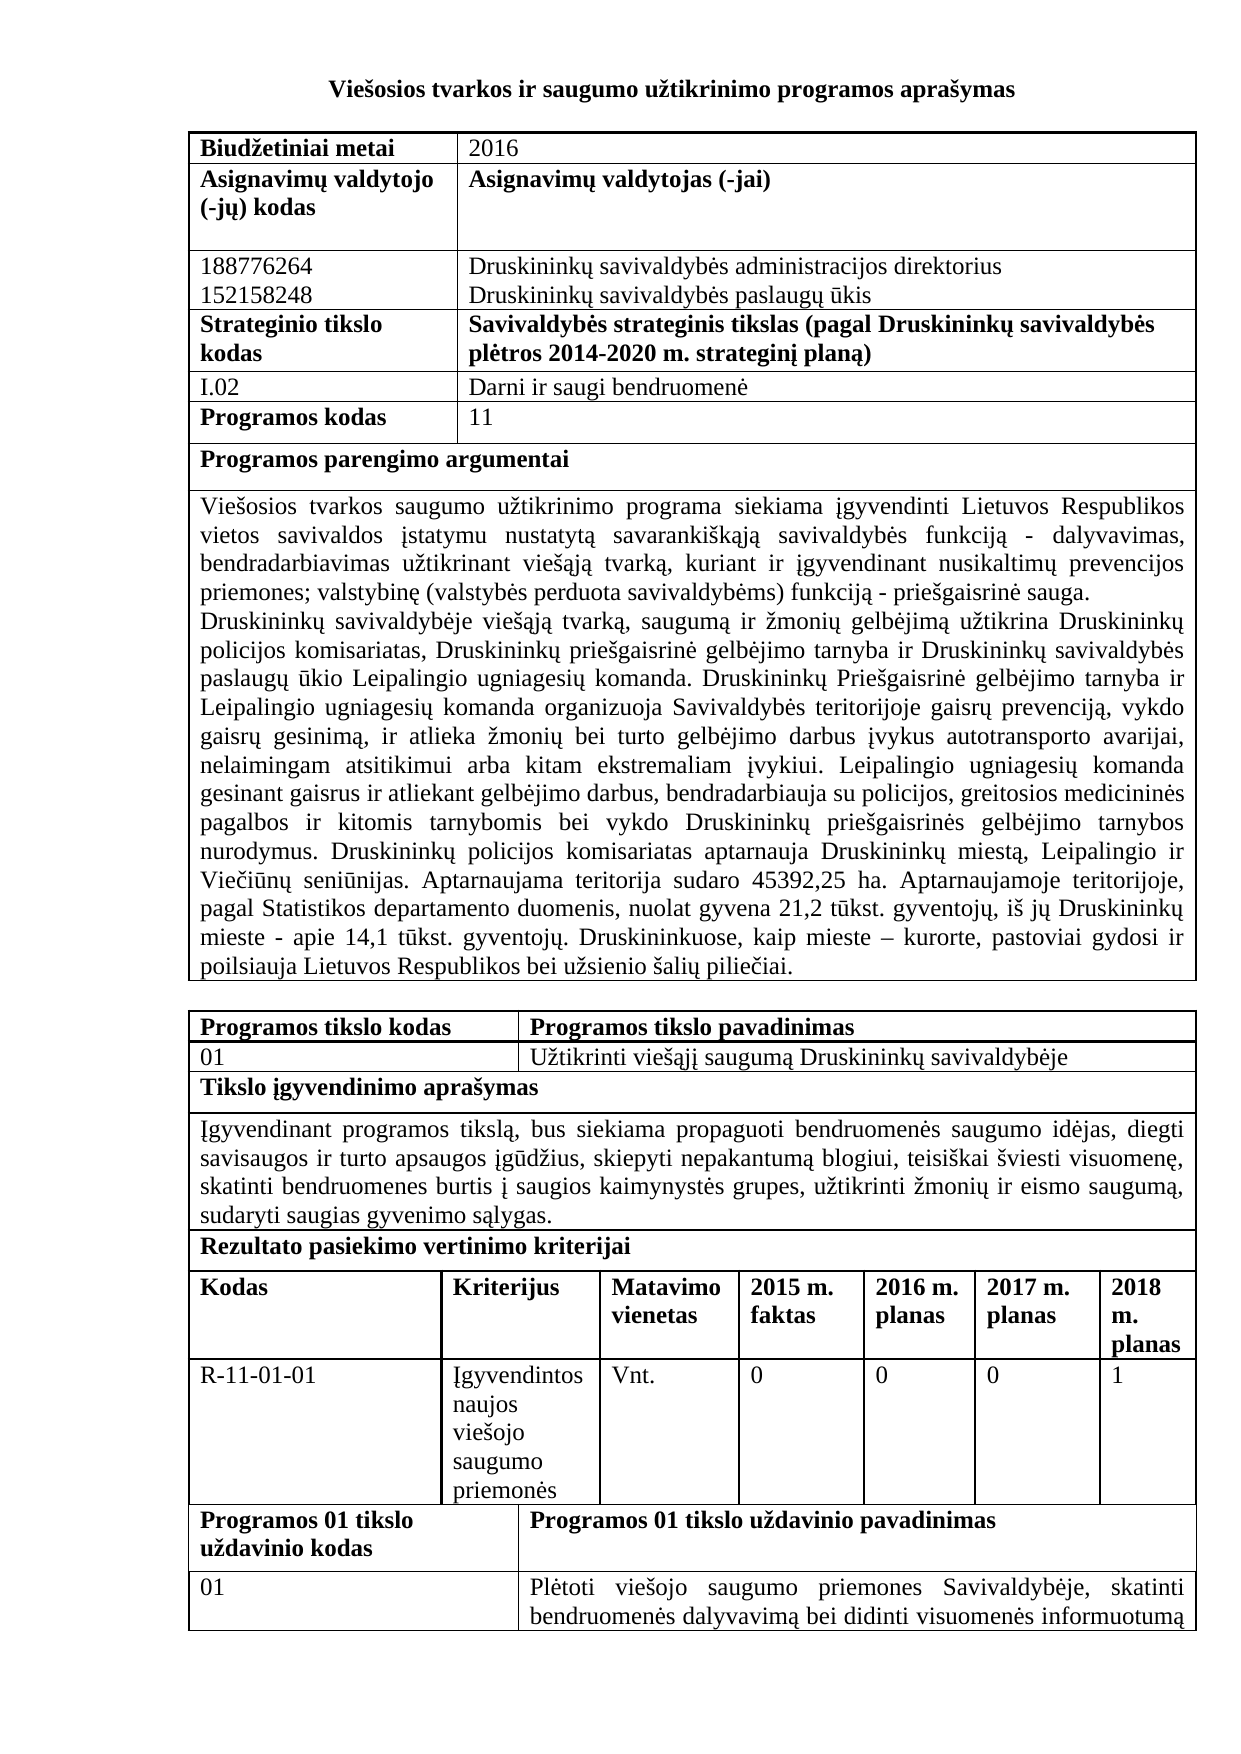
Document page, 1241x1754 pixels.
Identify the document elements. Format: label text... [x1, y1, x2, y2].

table_cell Savivaldybės strateginis tikslas (pagal Druskininkų savivaldybės plėtros 2014-2020 m. strateginį planą) [458, 310, 1195, 371]
table_cell 2015 m. faktas [740, 1272, 863, 1358]
table_cell 01 [190, 1572, 518, 1629]
table_cell Asignavimų valdytojo (-jų) kodas [190, 164, 457, 250]
table_cell 0 [740, 1360, 863, 1504]
table_cell Įgyvendinant programos tikslą, bus siekiama propaguoti bendruomenės saugumo idėjas, diegti savisaugos ir turto apsaugos įgūdžius, skiepyti nepakantumą blogiui, teisiškai šviesti visuomenę, skatinti bendruomenes burtis į saugios kaimynystės grupes, užtikrinti žmonių ir eismo saugumą, sudaryti saugias gyvenimo sąlygas. [190, 1114, 1195, 1229]
table_cell Programos 01 tikslo uždavinio kodas [189, 1505, 518, 1571]
table_cell Viešosios tvarkos saugumo užtikrinimo programa siekiama įgyvendinti Lietuvos Respublikos vietos savivaldos įstatymu nustatytą savarankiškąją savivaldybės funkciją - dalyvavimas, bendradarbiavimas užtikrinant viešąją tvarką, kuriant ir įgyvendinant nusikaltimų prevencijos priemones; valstybinę (valstybės perduota savivaldybėms) funkciją - priešgaisrinė sauga. Druskininkų savivaldybėje viešąją tvarką, saugumą ir žmonių gelbėjimą užtikrina Druskininkų policijos komisariatas, Druskininkų priešgaisrinė gelbėjimo tarnyba ir Druskininkų savivaldybės paslaugų ūkio Leipalingio ugniagesių komanda. Druskininkų Priešgaisrinė gelbėjimo tarnyba ir Leipalingio ugniagesių komanda organizuoja Savivaldybės teritorijoje gaisrų prevenciją, vykdo gaisrų gesinimą, ir atlieka žmonių bei turto gelbėjimo darbus įvykus autotransporto avarijai, nelaimingam atsitikimui arba kitam ekstremaliam įvykiui. Leipalingio ugniagesių komanda gesinant gaisrus ir atliekant gelbėjimo darbus, bendradarbiauja su policijos, greitosios medicininės pagalbos ir kitomis tarnybomis bei vykdo Druskininkų priešgaisrinės gelbėjimo tarnybos nurodymus. Druskininkų policijos komisariatas aptarnauja Druskininkų miestą, Leipalingio ir Viečiūnų seniūnijas. Aptarnaujama teritorija sudaro 45392,25 ha. Aptarnaujamoje teritorijoje, pagal Statistikos departamento duomenis, nuolat gyvena 21,2 tūkst. gyventojų, iš jų Druskininkų mieste - apie 14,1 tūkst. gyventojų. Druskininkuose, kaip mieste – kurorte, pastoviai gydosi ir poilsiauja Lietuvos Respublikos bei užsienio šalių piliečiai. [190, 491, 1195, 980]
table_cell 11 [458, 402, 1195, 443]
table_cell Plėtoti viešojo saugumo priemones Savivaldybėje, skatinti bendruomenės dalyvavimą bei didinti visuomenės informuotumą [519, 1572, 1195, 1629]
table_header Biudžetiniai metai [190, 134, 457, 163]
table_cell 01 [190, 1043, 518, 1071]
table_cell Kodas [190, 1272, 440, 1358]
table_cell Užtikrinti viešąjį saugumą Druskininkų savivaldybėje [519, 1043, 1195, 1071]
table_cell Druskininkų savivaldybės administracijos direktorius Druskininkų savivaldybės paslaugų ūkis [458, 251, 1195, 308]
table_cell Programos kodas [190, 402, 457, 443]
table_cell I.02 [190, 372, 457, 401]
text Viešosios tvarkos ir saugumo užtikrinimo programos aprašymas [177, 74, 1166, 103]
table_cell Strateginio tikslo kodas [190, 310, 457, 371]
table_header Programos tikslo pavadinimas [519, 1012, 1195, 1040]
table_cell Vnt. [601, 1360, 738, 1504]
table_cell 188776264 152158248 [190, 251, 457, 308]
table_cell Kriterijus [443, 1272, 599, 1358]
table_cell Programos parengimo argumentai [190, 444, 1195, 490]
table_cell 2017 m. planas [976, 1272, 1099, 1358]
table_header 2016 [458, 134, 1195, 163]
table_cell Įgyvendintos naujos viešojo saugumo priemonės [443, 1360, 599, 1504]
table_cell 2016 m. planas [865, 1272, 974, 1358]
table_cell Programos 01 tikslo uždavinio pavadinimas [519, 1505, 1196, 1571]
table_cell Matavimo vienetas [601, 1272, 738, 1358]
table_header Programos tikslo kodas [190, 1012, 518, 1040]
table_cell 0 [865, 1360, 974, 1504]
table_cell R-11-01-01 [190, 1360, 440, 1504]
table_cell Tikslo įgyvendinimo aprašymas [190, 1072, 1195, 1112]
table_cell 1 [1101, 1360, 1195, 1504]
table_cell Darni ir saugi bendruomenė [458, 372, 1195, 401]
table_cell Rezultato pasiekimo vertinimo kriterijai [190, 1231, 1195, 1269]
table_cell 2018 m. planas [1101, 1272, 1195, 1358]
table_cell 0 [976, 1360, 1099, 1504]
table_cell Asignavimų valdytojas (-jai) [458, 164, 1195, 250]
